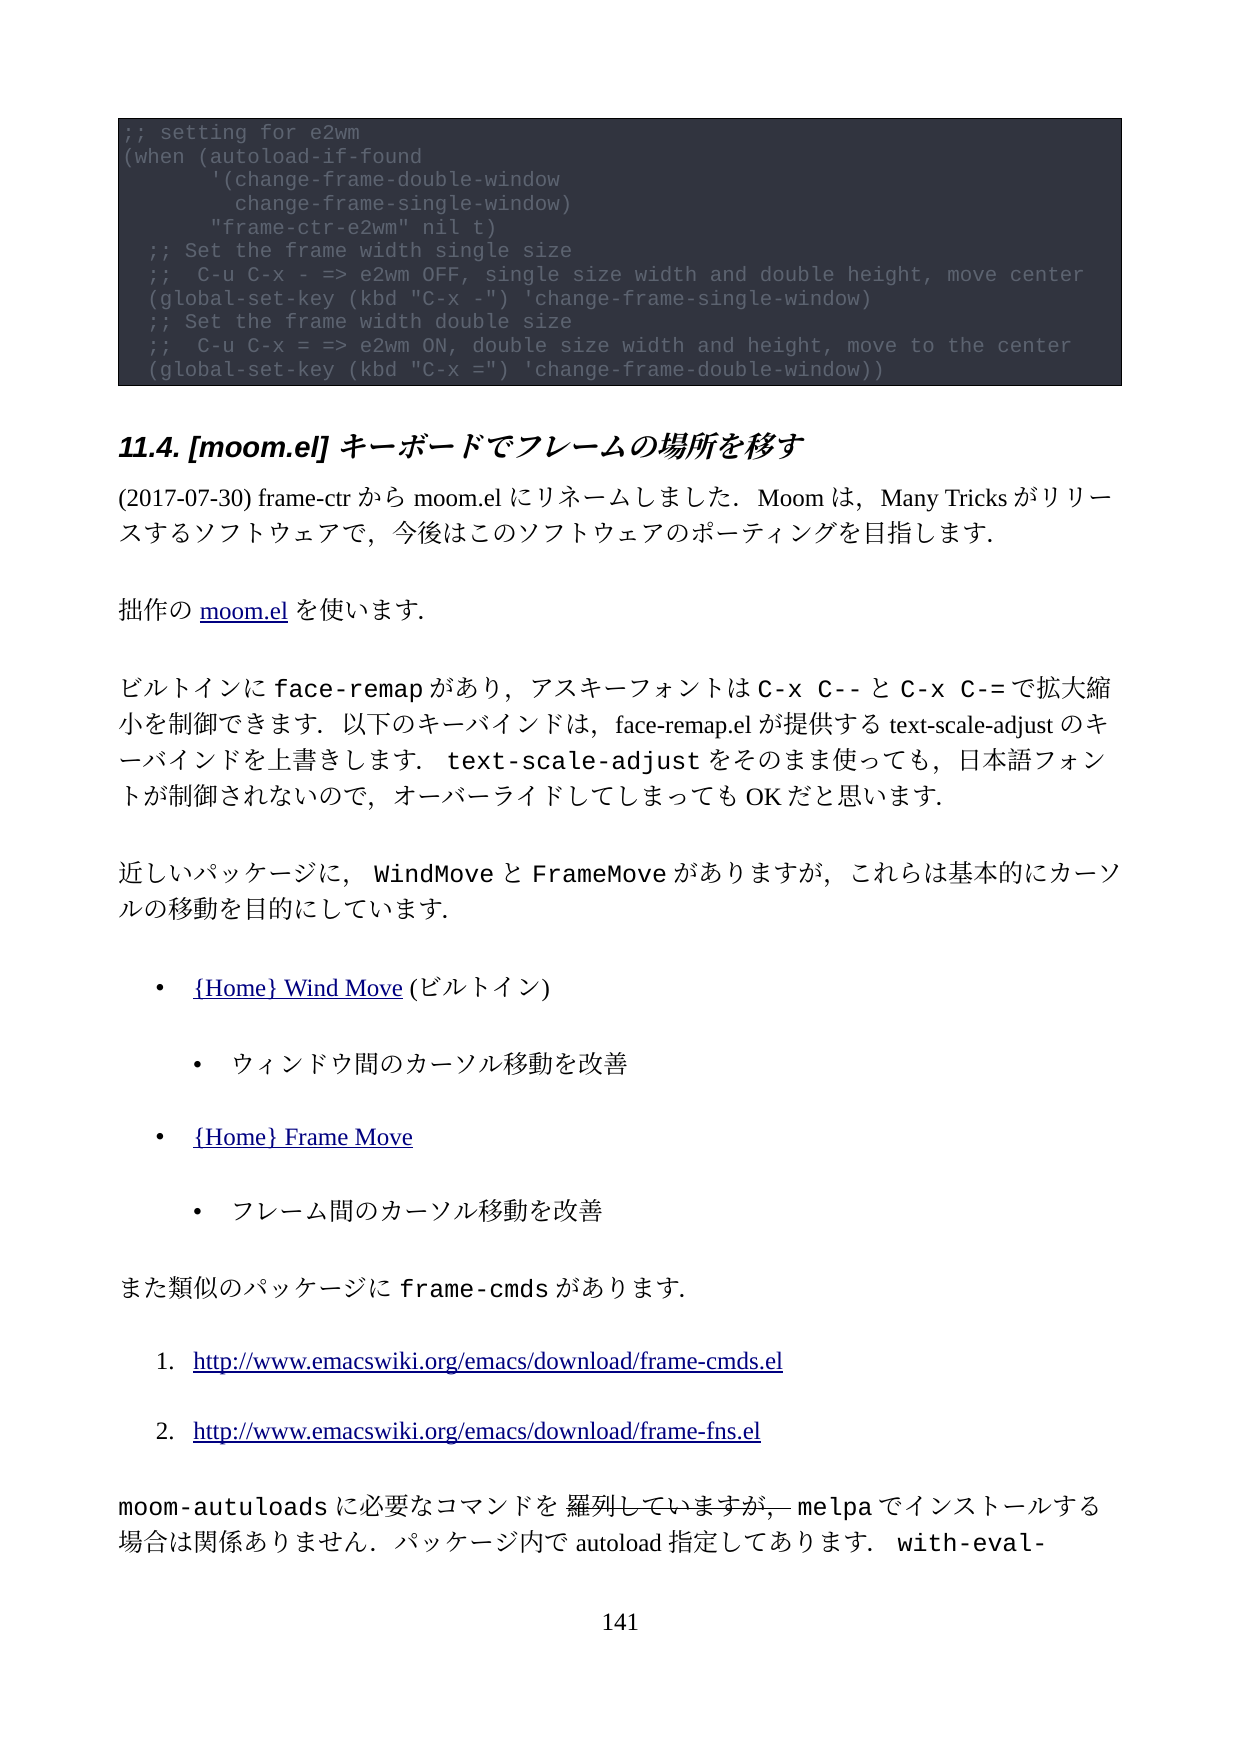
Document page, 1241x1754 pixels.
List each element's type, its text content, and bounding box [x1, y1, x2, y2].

list http://www.emacswiki.org/emacs/download/frame-fns.el [156, 1416, 1122, 1474]
text また類似のパッケージに frame-cmds があります． [118, 1269, 1122, 1334]
text (when (autoload-if-found [119, 142, 1121, 165]
text (global-set-key (kbd "C-x -") 'change-frame-single-window) [119, 284, 1121, 307]
list {Home} Wind Move (ビルトイン) [156, 967, 1122, 1032]
text (2017-07-30) frame-ctr から moom.el にリネームしました．Moom は，Many Tricks がリリースするソフトウェアで，今後はこのソフトウェアのポーティングを目指します． [118, 478, 1122, 578]
text '(change-frame-double-window [119, 165, 1121, 189]
text change-frame-single-window) [119, 189, 1121, 213]
text 拙作の moom.el を使います． [118, 591, 1122, 656]
subtitle [moom.el] キーボードでフレームの場所を移す [118, 423, 1122, 465]
text 近しいパッケージに， WindMove と FrameMove がありますが，これらは基本的にカーソルの移動を目的にしています． [118, 854, 1122, 955]
list ウィンドウ間のカーソル移動を改善 [193, 1044, 1122, 1109]
text "frame-ctr-e2wm" nil t) [119, 213, 1121, 236]
text ;; setting for e2wm [119, 119, 1121, 142]
list {Home} Frame Move [156, 1122, 1122, 1179]
text ビルトインに face-remap があり，アスキーフォントは C-x C-- と C-x C-= で拡大縮小を制御できます．以下のキーバインドは，face-remap.el が提供する text-scale-adjust のキーバインドを上書きします． text-scale-adjust をそのまま使っても，日本語フォントが制御されないので，オーバーライドしてしまってもOKだと思います． [118, 668, 1122, 841]
list フレーム間のカーソル移動を改善 [193, 1192, 1122, 1256]
text moom-autuloads に必要なコマンドを 羅列していますが， melpa でインストールする場合は関係ありません．パッケージ内で autoload 指定してあります． with-eval- [118, 1486, 1122, 1559]
list http://www.emacswiki.org/emacs/download/frame-cmds.el [156, 1346, 1122, 1404]
text ;; C-u C-x - => e2wm OFF, single size width and double height, move center [119, 260, 1121, 284]
text ;; Set the frame width single size [119, 236, 1121, 260]
text ;; Set the frame width double size [119, 307, 1121, 331]
text ;; C-u C-x = => e2wm ON, double size width and height, move to the center [119, 331, 1121, 354]
text (global-set-key (kbd "C-x =") 'change-frame-double-window)) [119, 354, 1121, 385]
